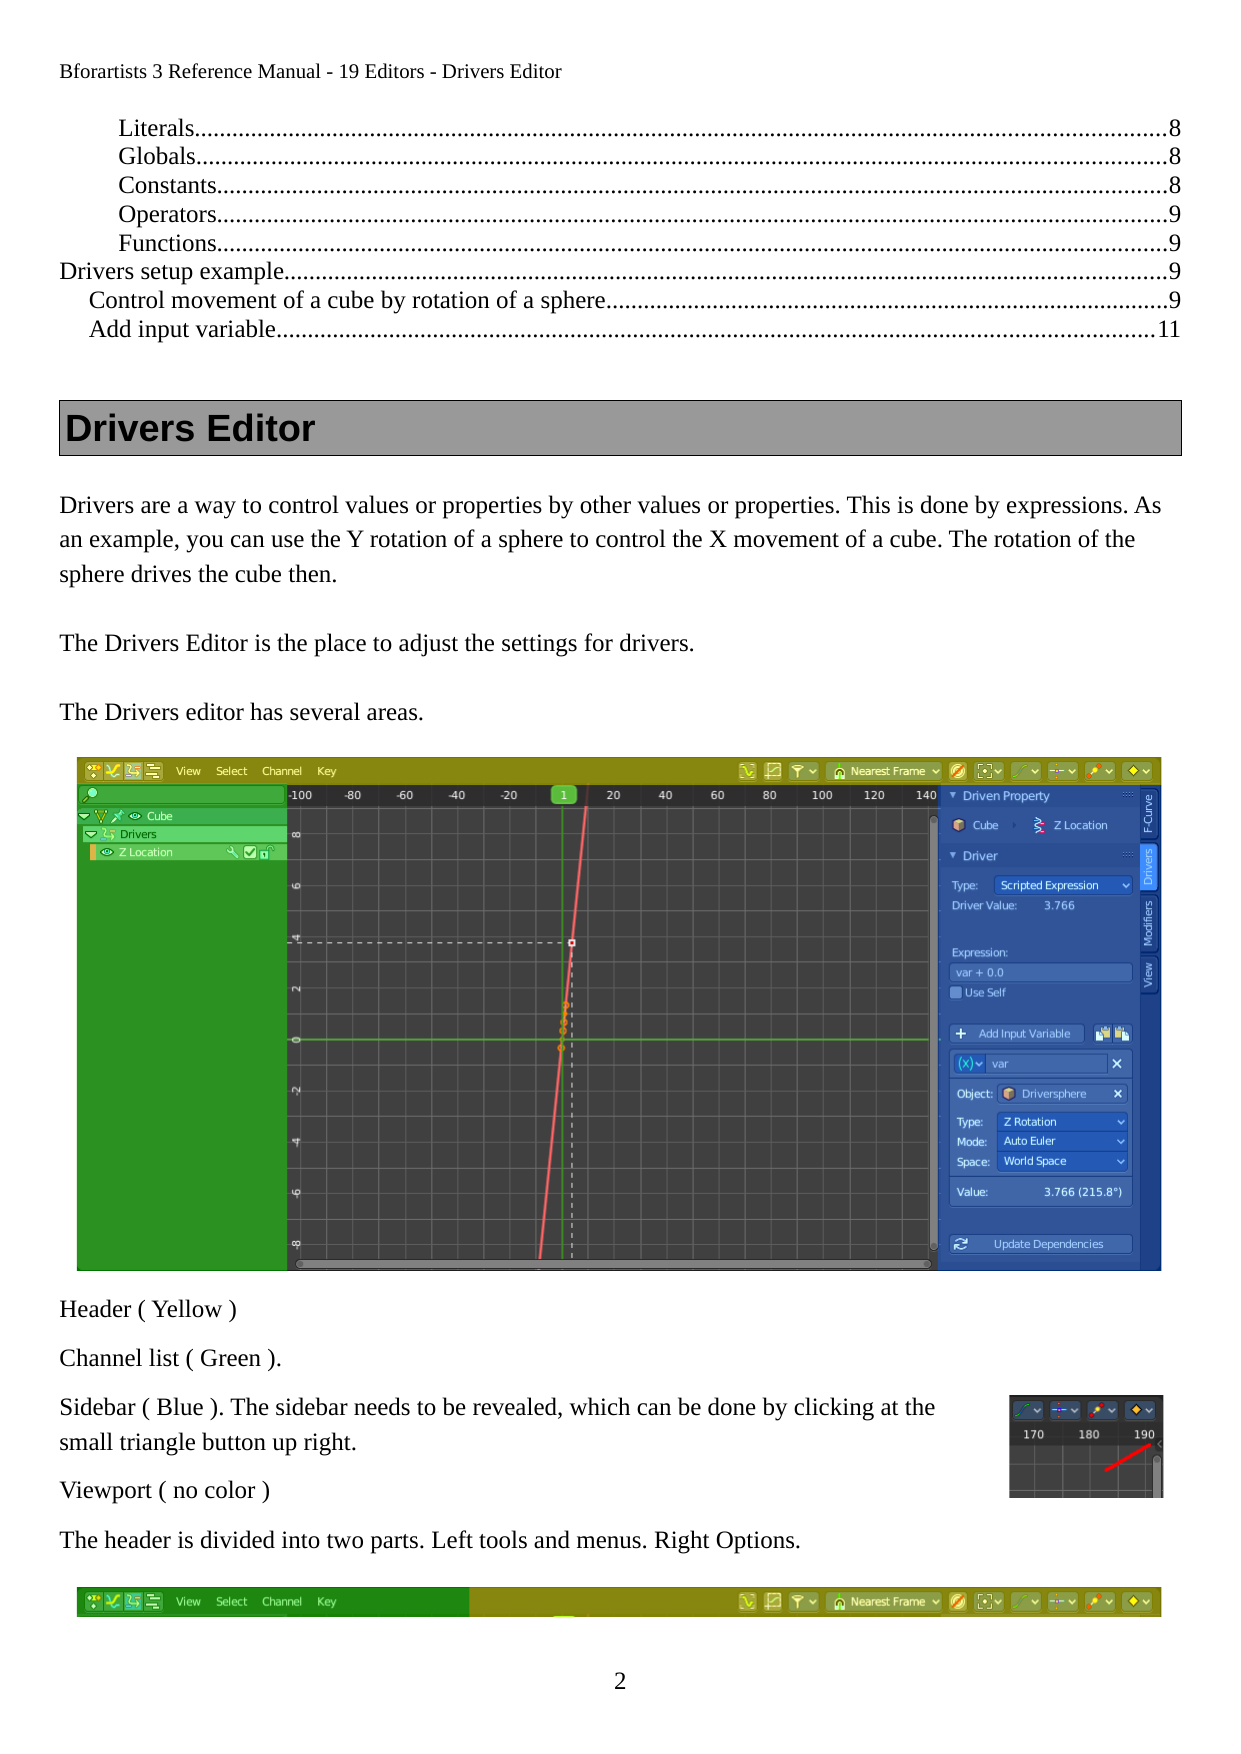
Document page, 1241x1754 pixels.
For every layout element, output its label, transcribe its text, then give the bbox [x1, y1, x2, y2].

text Functions 9 [118, 228, 1181, 256]
text The header is divided into two parts. Left tools and menus. Right Options. [59, 1525, 1181, 1553]
picture [1009, 1395, 1164, 1498]
text Add input variable 11 [88, 314, 1181, 343]
text The Drivers Editor is the place to adjust the settings for drivers. [59, 628, 1181, 657]
text Header ( Yellow ) [59, 746, 1181, 1323]
text Sidebar ( Blue ). The sidebar needs to be revealed, which can be done by clicking at the small triangle button up right. [59, 1392, 1181, 1455]
text Drivers setup example 9 [59, 256, 1181, 285]
picture [76, 1587, 1162, 1617]
table_header Drivers Editor [60, 401, 1181, 455]
text Channel list ( Green ). [59, 1343, 1181, 1372]
text Operators 9 [118, 199, 1181, 228]
text The Drivers editor has several areas. [59, 697, 1181, 726]
text Globals 8 [118, 141, 1181, 170]
text Drivers are a way to control values or properties by other values or properties. This is done by expressions. As an example, you can use the Y rotation of a sphere to control the X movement of a cube. The rotation of the sphere drives the cube then. [59, 490, 1181, 588]
text Literals 8 [118, 113, 1181, 141]
text Viewport ( no color ) [59, 1476, 1181, 1504]
text Constants 8 [118, 170, 1181, 199]
picture [76, 757, 1162, 1271]
text Control movement of a cube by rotation of a sphere 9 [88, 285, 1181, 314]
